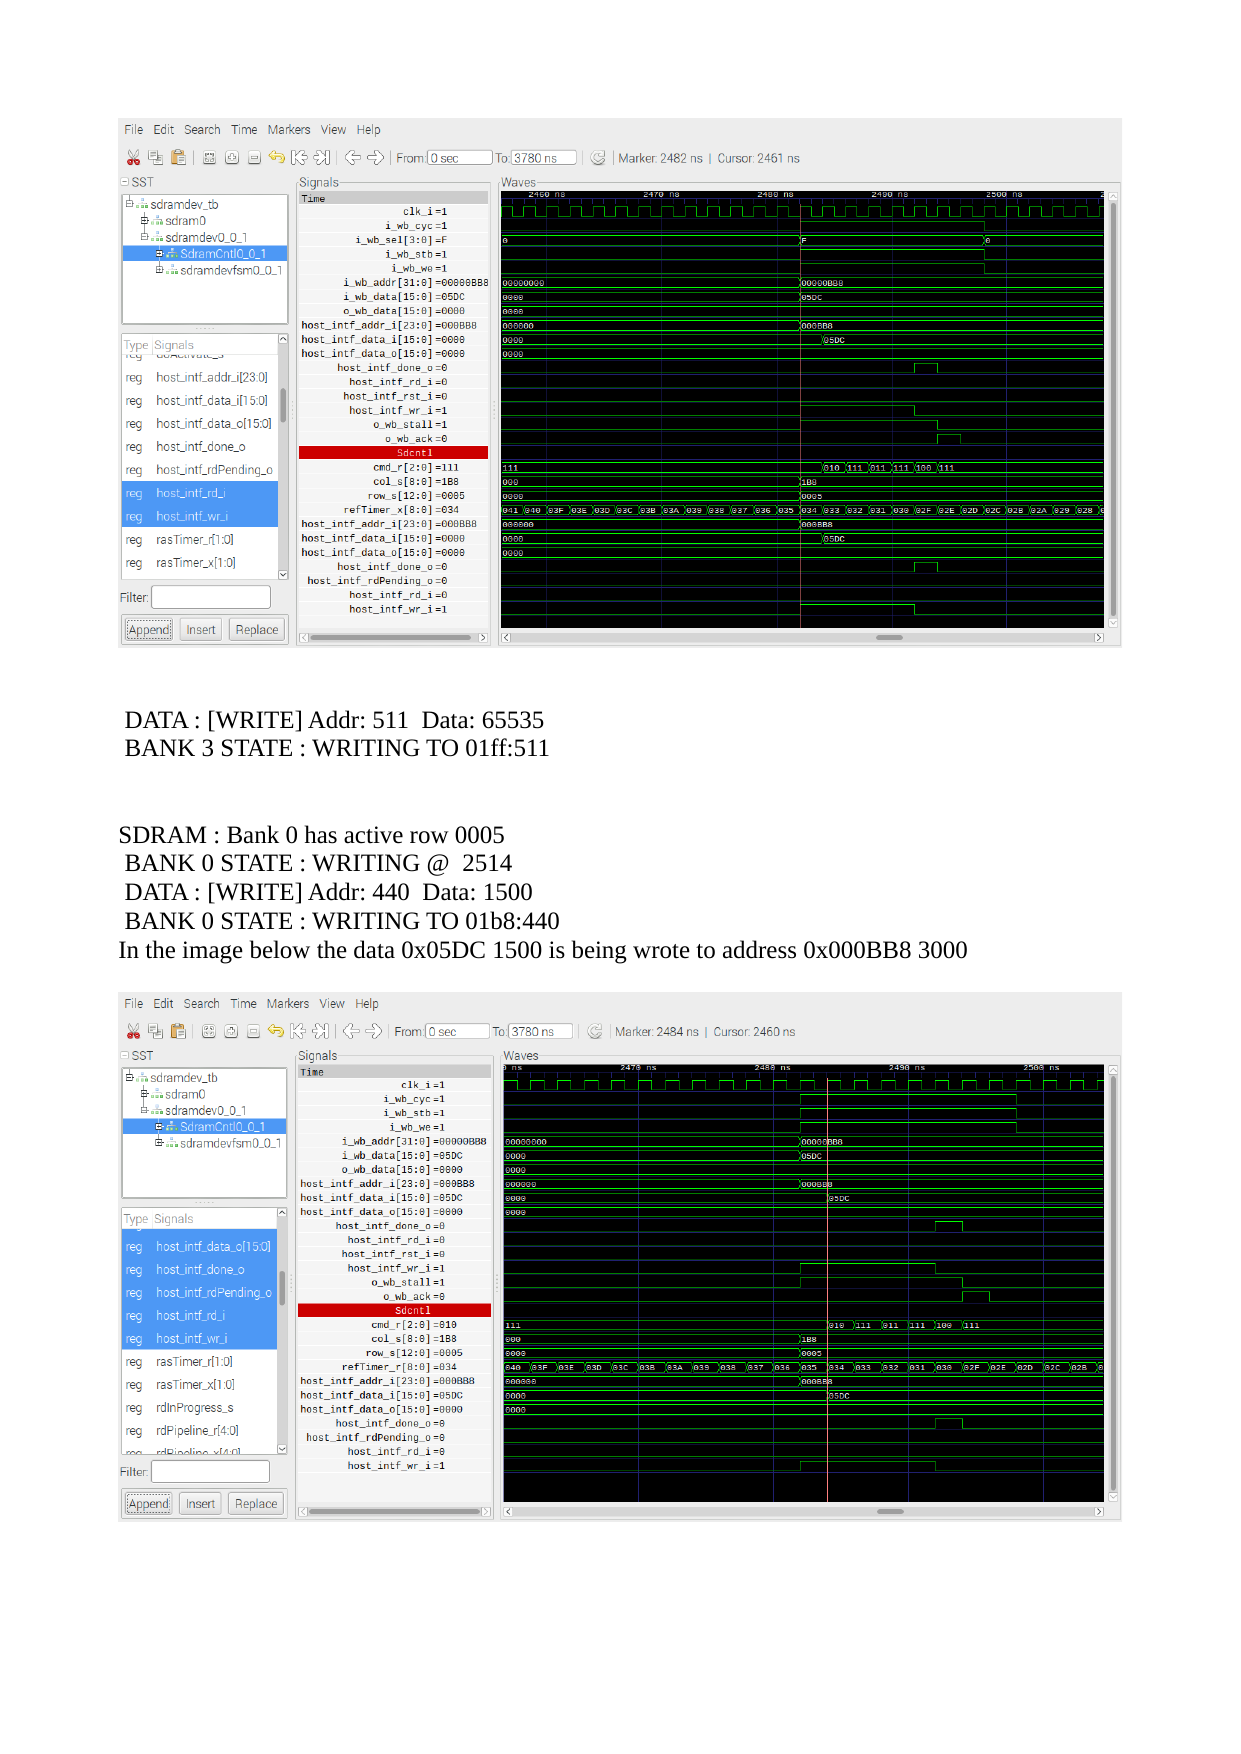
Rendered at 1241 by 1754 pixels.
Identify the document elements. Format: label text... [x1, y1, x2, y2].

picture [118, 992, 1123, 1522]
text BANK 0 STATE : WRITING @ 2514 [118, 848, 1122, 877]
text DATA : [WRITE] Addr: 511 Data: 65535 [118, 705, 1122, 733]
text SDRAM : Bank 0 has active row 0005 [118, 820, 1122, 848]
text DATA : [WRITE] Addr: 440 Data: 1500 [118, 877, 1122, 906]
picture [118, 118, 1123, 648]
text BANK 0 STATE : WRITING TO 01b8:440 [118, 906, 1122, 935]
text BANK 3 STATE : WRITING TO 01ff:511 [118, 733, 1122, 762]
text In the image below the data 0x05DC 1500 is being wrote to address 0x000BB8 3000 [118, 935, 1122, 963]
